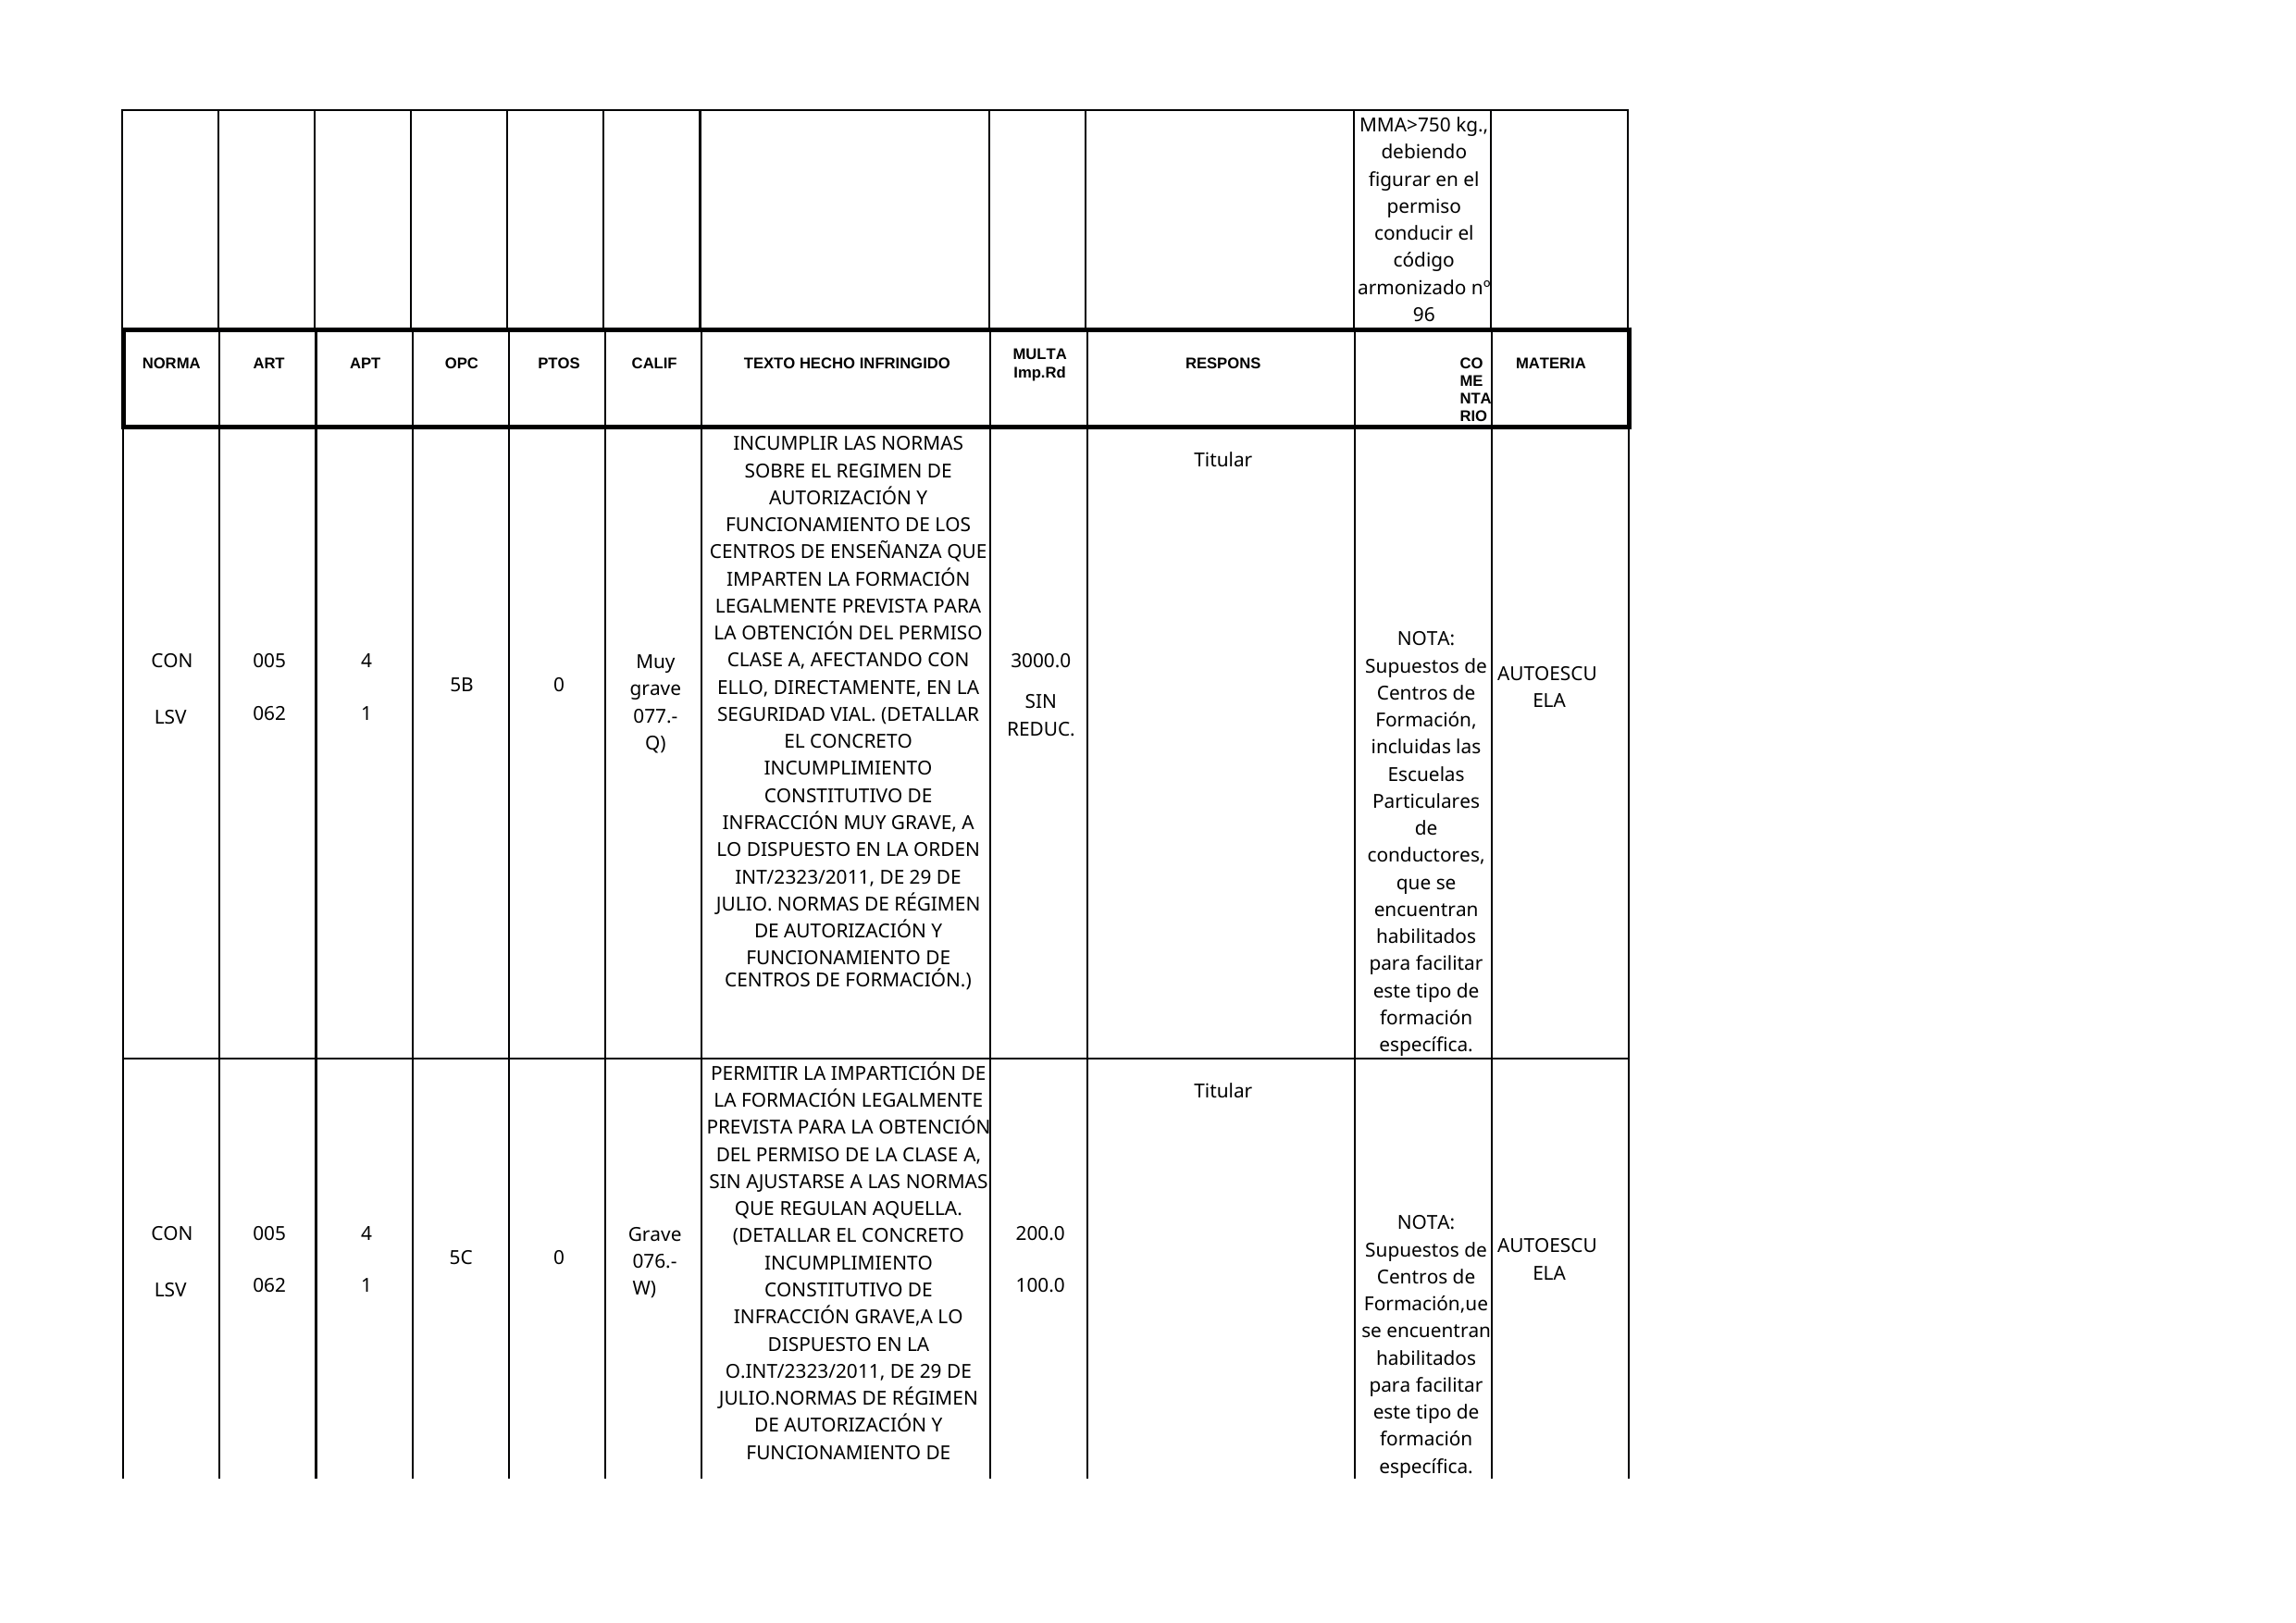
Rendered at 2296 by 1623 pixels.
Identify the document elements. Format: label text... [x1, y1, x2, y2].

table_cell Grave 076.- W) [606, 1059, 701, 1479]
table_header PTOS [510, 332, 604, 425]
table_cell 4 1 [317, 429, 412, 1058]
table_cell 200.0 100.0 [991, 1059, 1086, 1479]
table_header COMENTARIO [1356, 332, 1491, 425]
table_cell 3000.0 SIN REDUC. [991, 429, 1086, 1058]
table_header TEXTO HECHO INFRINGIDO [702, 332, 989, 425]
table_cell NOTA: Supuestos de Centros de Formación, incluidas las Escuelas Particulares de conductores, que se encuentran habilitados para facilitar este tipo de formación específica. [1356, 429, 1491, 1058]
table_cell 0 [510, 1059, 604, 1479]
table_header MULTA Imp.Rd [991, 332, 1086, 425]
table_cell 4 1 [317, 1059, 412, 1479]
table_header [1086, 111, 1353, 327]
table_header [508, 111, 602, 327]
table_header [123, 111, 217, 327]
table_cell CON LSV [124, 429, 218, 1058]
table_cell 0 [510, 429, 604, 1058]
table_header [990, 111, 1085, 327]
table_header [316, 111, 410, 327]
table_header OPC [414, 332, 508, 425]
table_header MATERIA [1493, 332, 1627, 425]
table_cell Titular [1088, 1059, 1354, 1479]
table_header APT [317, 332, 412, 425]
table_cell 005 062 [220, 429, 315, 1058]
table_header [701, 111, 988, 327]
table_cell Titular [1088, 429, 1354, 1058]
table_header [604, 111, 699, 327]
table_header [412, 111, 506, 327]
table_cell INCUMPLIR LAS NORMAS SOBRE EL REGIMEN DE AUTORIZACIÓN Y FUNCIONAMIENTO DE LOS CENTROS DE ENSEÑANZA QUE IMPARTEN LA FORMACIÓN LEGALMENTE PREVISTA PARA LA OBTENCIÓN DEL PERMISO CLASE A, AFECTANDO CON ELLO, DIRECTAMENTE, EN LA SEGURIDAD VIAL. (DETALLAR EL CONCRETO INCUMPLIMIENTO CONSTITUTIVO DE INFRACCIÓN MUY GRAVE, A LO DISPUESTO EN LA ORDEN INT/2323/2011, DE 29 DE JULIO. NORMAS DE RÉGIMEN DE AUTORIZACIÓN Y FUNCIONAMIENTO DE CENTROS DE FORMACIÓN.) [702, 429, 989, 1058]
table_cell 5C [414, 1059, 508, 1479]
table_header MMA>750 kg., debiendo figurar en el permiso conducir el código armonizado nº 96 [1355, 111, 1490, 327]
table_header [219, 111, 314, 327]
table_cell 5B [414, 429, 508, 1058]
table_header CALIF [606, 332, 701, 425]
table_header RESPONS [1088, 332, 1354, 425]
table_cell Muy grave 077.- Q) [606, 429, 701, 1058]
table_cell 005 062 [220, 1059, 315, 1479]
table_cell NOTA: Supuestos de Centros de Formación,ue se encuentran habilitados para facilitar este tipo de formación específica. [1356, 1059, 1491, 1479]
table_header NORMA [126, 332, 218, 425]
table_cell CON LSV [124, 1059, 218, 1479]
table_cell AUTOESCU ELA [1493, 1059, 1628, 1479]
table_header ART [220, 332, 315, 425]
table_cell AUTOESCU ELA [1493, 429, 1628, 1058]
table_header [1492, 111, 1627, 327]
table_cell PERMITIR LA IMPARTICIÓN DE LA FORMACIÓN LEGALMENTE PREVISTA PARA LA OBTENCIÓN DEL PERMISO DE LA CLASE A, SIN AJUSTARSE A LAS NORMAS QUE REGULAN AQUELLA. (DETALLAR EL CONCRETO INCUMPLIMIENTO CONSTITUTIVO DE INFRACCIÓN GRAVE,A LO DISPUESTO EN LA O.INT/2323/2011, DE 29 DE JULIO.NORMAS DE RÉGIMEN DE AUTORIZACIÓN Y FUNCIONAMIENTO DE [702, 1059, 989, 1479]
